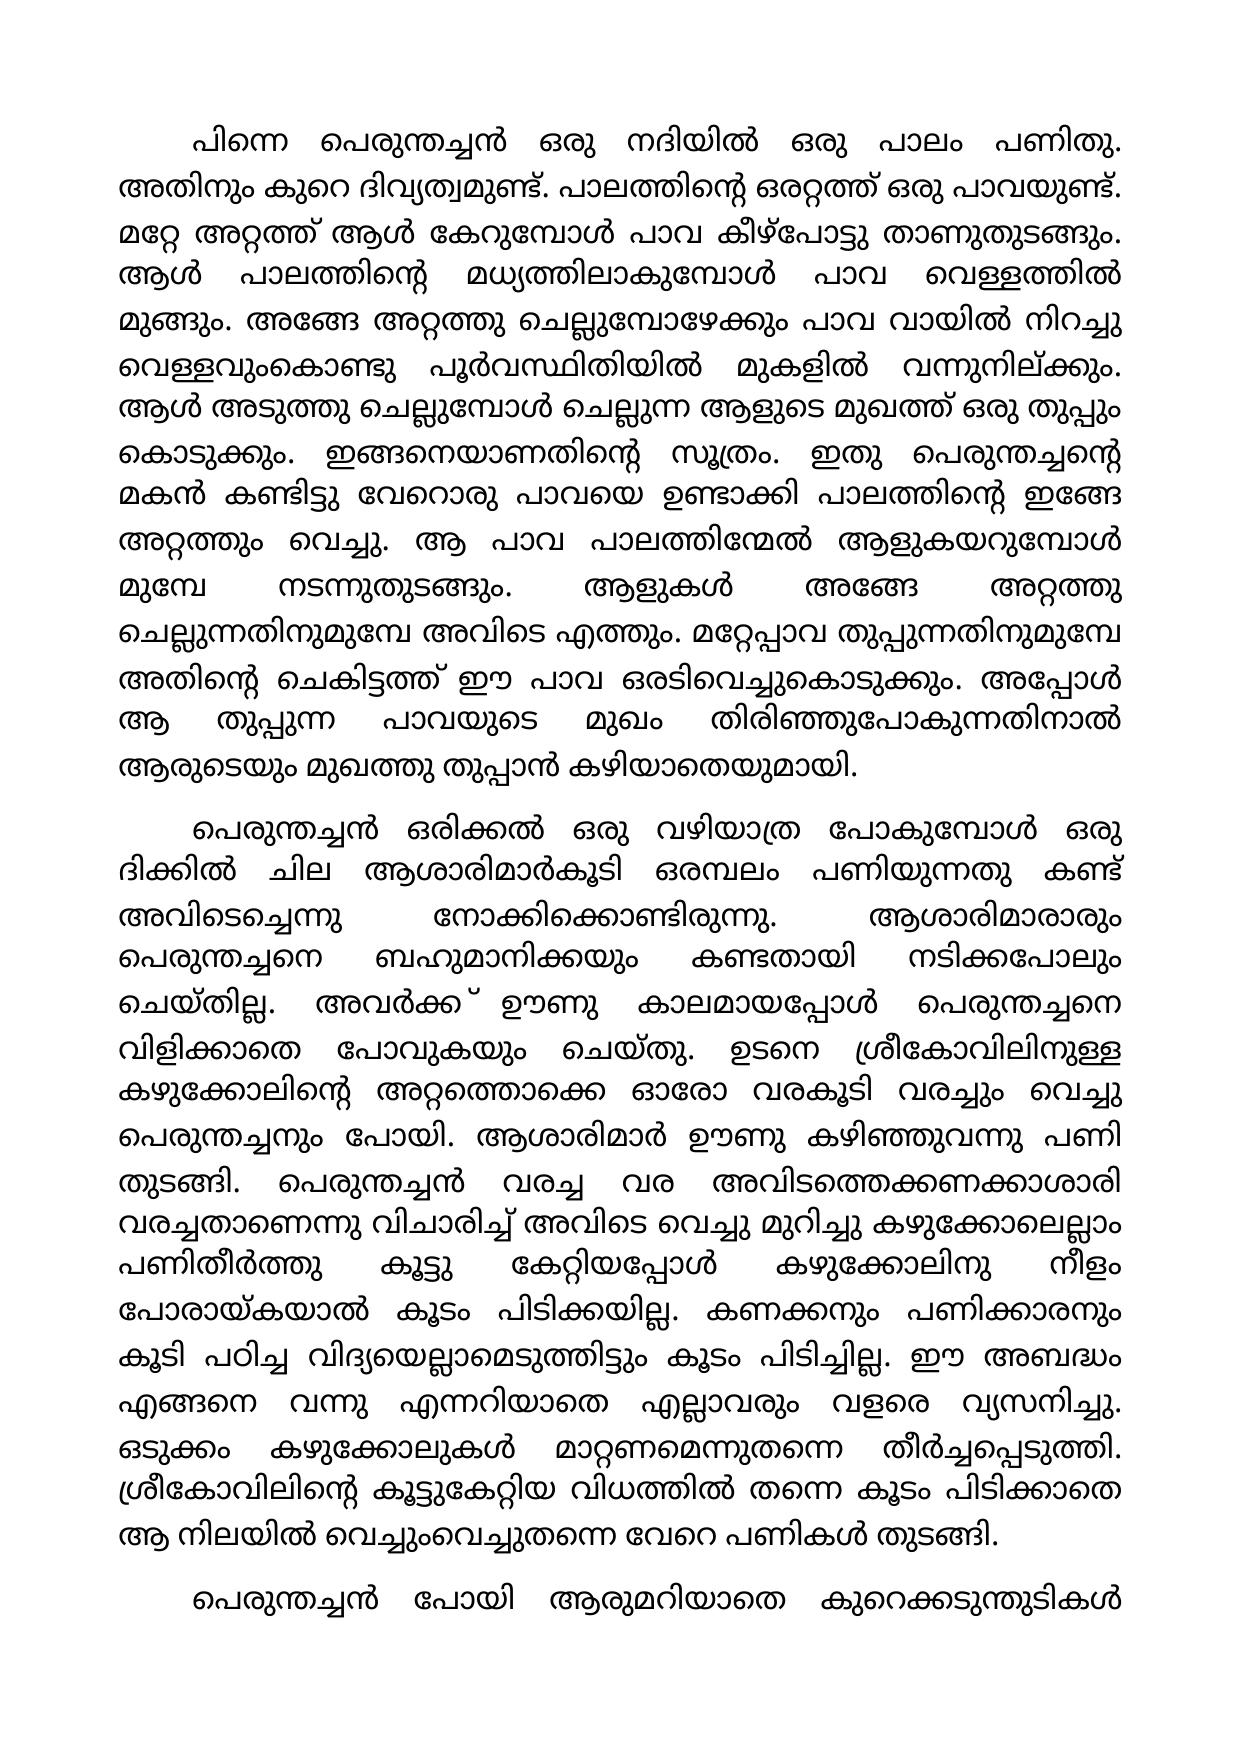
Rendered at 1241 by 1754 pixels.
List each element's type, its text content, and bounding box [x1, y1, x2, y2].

text പെരുന്തച്ചൻ പോയി ആരുമറിയാതെ കുറെക്കടുന്തുടികൾ [118, 1576, 1122, 1622]
text പിന്നെ പെരുന്തച്ചൻ ഒരു നദിയിൽ ഒരു പാലം പണിതു. അതിനും കുറെ ദിവ്യത്വമുണ്ട്. പാലത്തിന്റെ ഒരറ്റത്ത് ഒരു പാവയുണ്ട്. മറ്റേ അറ്റത്ത് ആൾ കേറുമ്പോൾ പാവ കീഴ്പോട്ടു താണുതുടങ്ങും. ആൾ പാലത്തിന്റെ മധ്യത്തിലാകുമ്പോൾ പാവ വെള്ളത്തിൽ മുങ്ങും. അങ്ങേ അറ്റത്തു ചെല്ലുമ്പോഴേക്കും പാവ വായിൽ നിറച്ചു വെള്ളവുംകൊണ്ടു പൂർവസ്ഥിതിയിൽ മുകളിൽ വന്നുനില്ക്കും. ആൾ അടുത്തു ചെല്ലുമ്പോൾ ചെല്ലുന്ന ആളുടെ മുഖത്ത് ഒരു തുപ്പും കൊടുക്കും. ഇങ്ങനെയാണതിന്റെ സൂത്രം. ഇതു പെരുന്തച്ചന്റെ മകൻ കണ്ടിട്ടു വേറൊരു പാവയെ ഉണ്ടാക്കി പാലത്തിന്റെ ഇങ്ങേ അറ്റത്തും വെച്ചു. ആ പാവ പാലത്തിന്മേൽ ആളുകയറുമ്പോൾ മുമ്പേ നടന്നുതുടങ്ങും. ആളുകൾ അങ്ങേ അറ്റത്തു ചെല്ലുന്നതിനുമുമ്പേ അവിടെ എത്തും. മറ്റേപ്പാവ തുപ്പുന്നതിനുമുമ്പേ അതിന്റെ ചെകിട്ടത്ത് ഈ പാവ ഒരടിവെച്ചുകൊടുക്കും. അപ്പോൾ ആ തുപ്പുന്ന പാവയുടെ മുഖം തിരിഞ്ഞുപോകുന്നതിനാൽ ആരുടെയും മുഖത്തു തുപ്പാൻ കഴിയാതെയുമായി. [118, 118, 1122, 789]
text പെരുന്തച്ചൻ ഒരിക്കൽ ഒരു വഴിയാത്ര പോകുമ്പോൾ ഒരു ദിക്കിൽ ചില ആശാരിമാർകൂടി ഒരമ്പലം പണിയുന്നതു കണ്ട് അവിടെച്ചെന്നു നോക്കിക്കൊണ്ടിരുന്നു. ആശാരിമാരാരും പെരുന്തച്ചനെ ബഹുമാനിക്കയും കണ്ടതായി നടിക്കപോലും ചെയ്തില്ല. അവർക്ക് ഊണു കാലമായപ്പോൾ പെരുന്തച്ചനെ വിളിക്കാതെ പോവുകയും ചെയ്തു. ഉടനെ ശ്രീകോവിലിനുള്ള കഴുക്കോലിന്റെ അറ്റത്തൊക്കെ ഓരോ വരകൂടി വരച്ചും വെച്ചു പെരുന്തച്ചനും പോയി. ആശാരിമാർ ഊണു കഴിഞ്ഞുവന്നു പണി തുടങ്ങി. പെരുന്തച്ചൻ വരച്ച വര അവിടത്തെക്കണക്കാശാരി വരച്ചതാണെന്നു വിചാരിച്ച് അവിടെ വെച്ചു മുറിച്ചു കഴുക്കോലെല്ലാം പണിതീർത്തു കൂട്ടു കേറ്റിയപ്പോൾ കഴുക്കോലിനു നീളം പോരായ്കയാൽ കൂടം പിടിക്കയില്ല. കണക്കനും പണിക്കാരനും കൂടി പഠിച്ച വിദ്യയെല്ലാമെടുത്തിട്ടും കൂടം പിടിച്ചില്ല. ഈ അബദ്ധം എങ്ങനെ വന്നു എന്നറിയാതെ എല്ലാവരും വളരെ വ്യസനിച്ചു. ഒടുക്കം കഴുക്കോലുകൾ മാറ്റണമെന്നുതന്നെ തീർച്ചപ്പെടുത്തി. ശ്രീകോവിലിന്റെ കൂട്ടുകേറ്റിയ വിധത്തിൽ തന്നെ കൂടം പിടിക്കാതെ ആ നിലയിൽ വെച്ചുംവെച്ചുതന്നെ വേറെ പണികൾ തുടങ്ങി. [118, 806, 1122, 1558]
